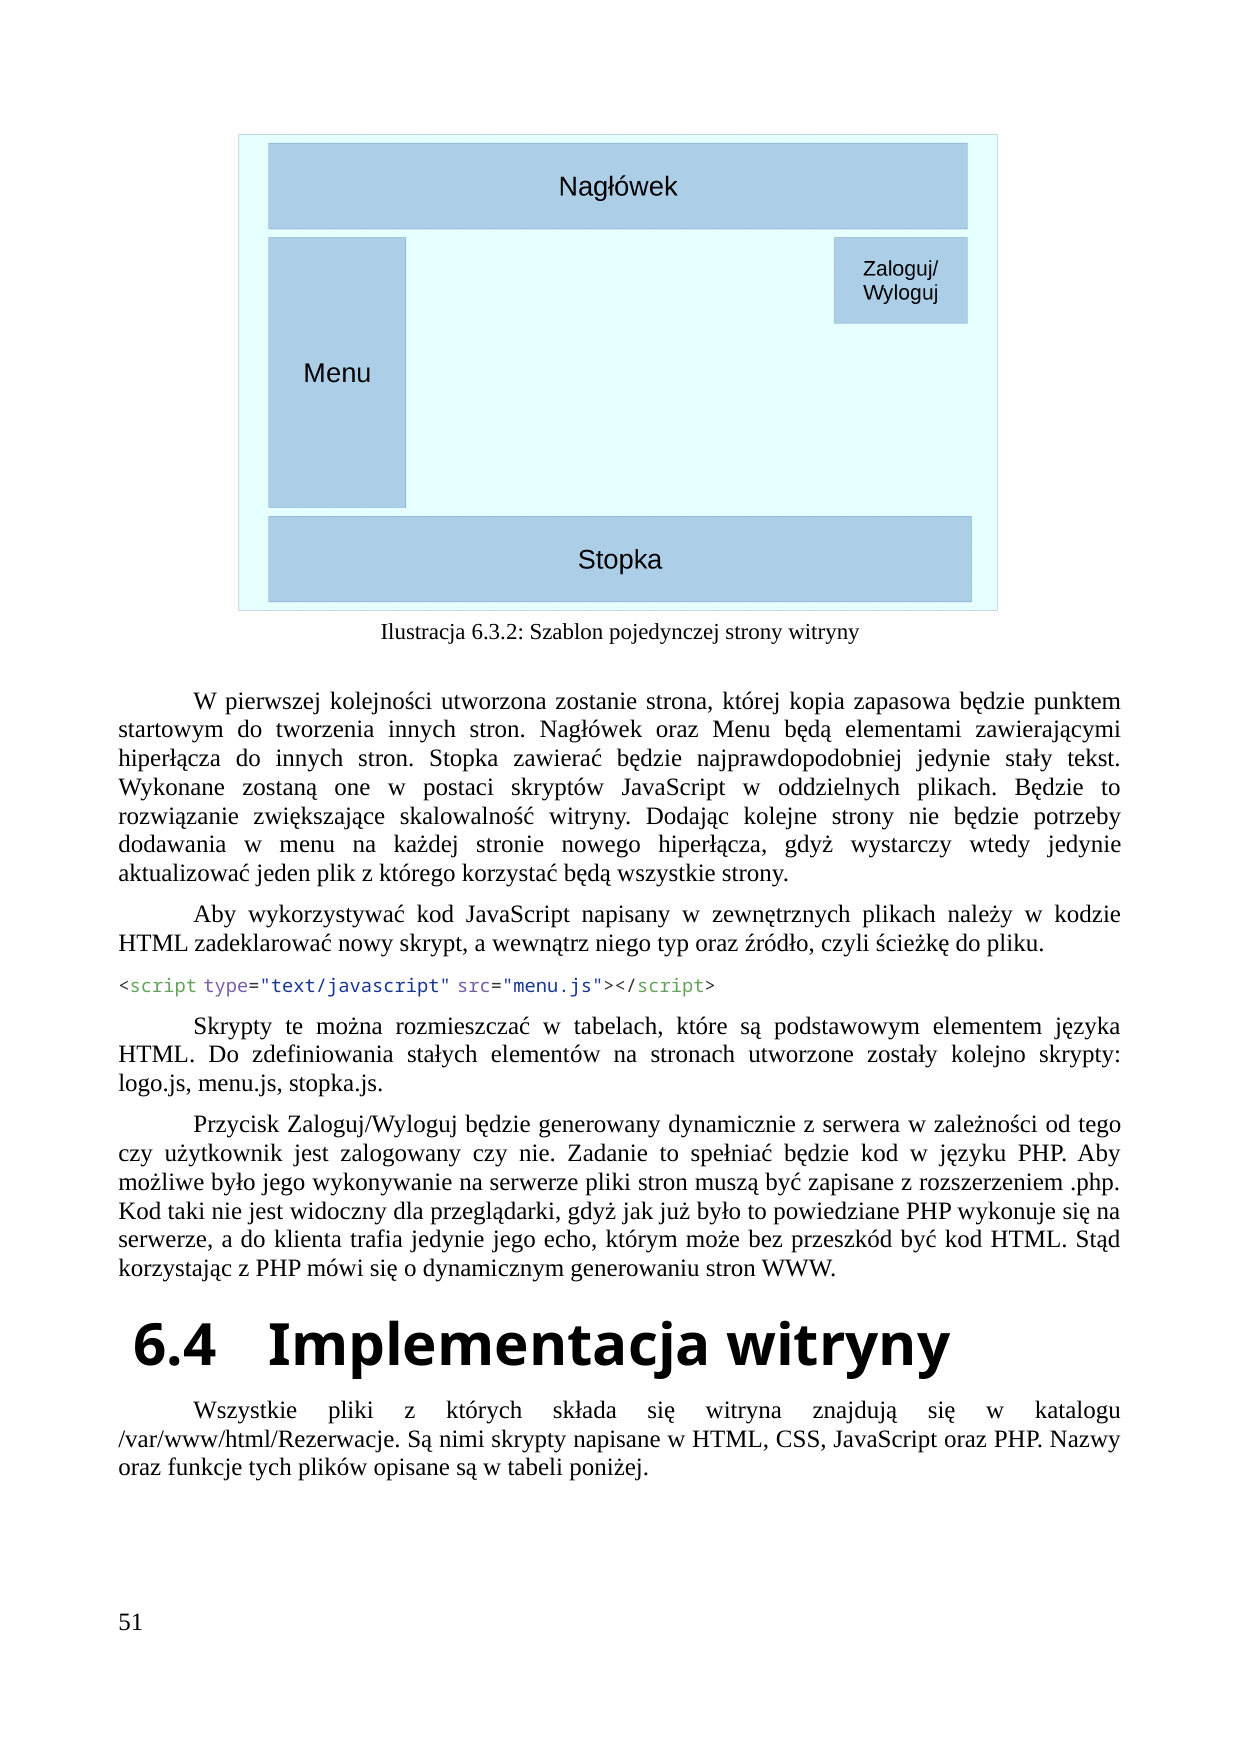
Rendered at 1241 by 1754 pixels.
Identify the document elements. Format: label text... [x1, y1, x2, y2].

text Ilustracja 6.3.2: Szablon pojedynczej strony witryny [194, 619, 1046, 644]
text <script type="text/javascript" src="menu.js"></script> [118, 969, 1122, 998]
text Aby wykorzystywać kod JavaScript napisany w zewnętrznych plikach należy w kodzie HTML zadeklarować nowy skrypt, a wewnątrz niego typ oraz źródło, czyli ścieżkę do pliku. [118, 899, 1122, 957]
text Przycisk Zaloguj/Wyloguj będzie generowany dynamicznie z serwera w zależności od tego czy użytkownik jest zalogowany czy nie. Zadanie to spełniać będzie kod w języku PHP. Aby możliwe było jego wykonywanie na serwerze pliki stron muszą być zapisane z rozszerzeniem .php. Kod taki nie jest widoczny dla przeglądarki, gdyż jak już było to powiedziane PHP wykonuje się na serwerze, a do klienta trafia jedynie jego echo, którym może bez przeszkód być kod HTML. Stąd korzystając z PHP mówi się o dynamicznym generowaniu stron WWW. [118, 1109, 1122, 1282]
text Skrypty te można rozmieszczać w tabelach, które są podstawowym elementem języka HTML. Do zdefiniowania stałych elementów na stronach utworzone zostały kolejno skrypty: logo.js, menu.js, stopka.js. [118, 1011, 1122, 1097]
text W pierwszej kolejności utworzona zostanie strona, której kopia zapasowa będzie punktem startowym do tworzenia innych stron. Nagłówek oraz Menu będą elementami zawierającymi hiperłącza do innych stron. Stopka zawierać będzie najprawdopodobniej jedynie stały tekst. Wykonane zostaną one w postaci skryptów JavaScript w oddzielnych plikach. Będzie to rozwiązanie zwiększające skalowalność witryny. Dodając kolejne strony nie będzie potrzeby dodawania w menu na każdej stronie nowego hiperłącza, gdyż wystarczy wtedy jedynie aktualizować jeden plik z którego korzystać będą wszystkie strony. [118, 686, 1122, 887]
text Wszystkie pliki z których składa się witryna znajdują się w katalogu /var/www/html/Rezerwacje. Są nimi skrypty napisane w HTML, CSS, JavaScript oraz PHP. Nazwy oraz funkcje tych plików opisane są w tabeli poniżej. [118, 1395, 1122, 1481]
picture [230, 130, 1010, 619]
subtitle Implementacja witryny [118, 1303, 1122, 1382]
